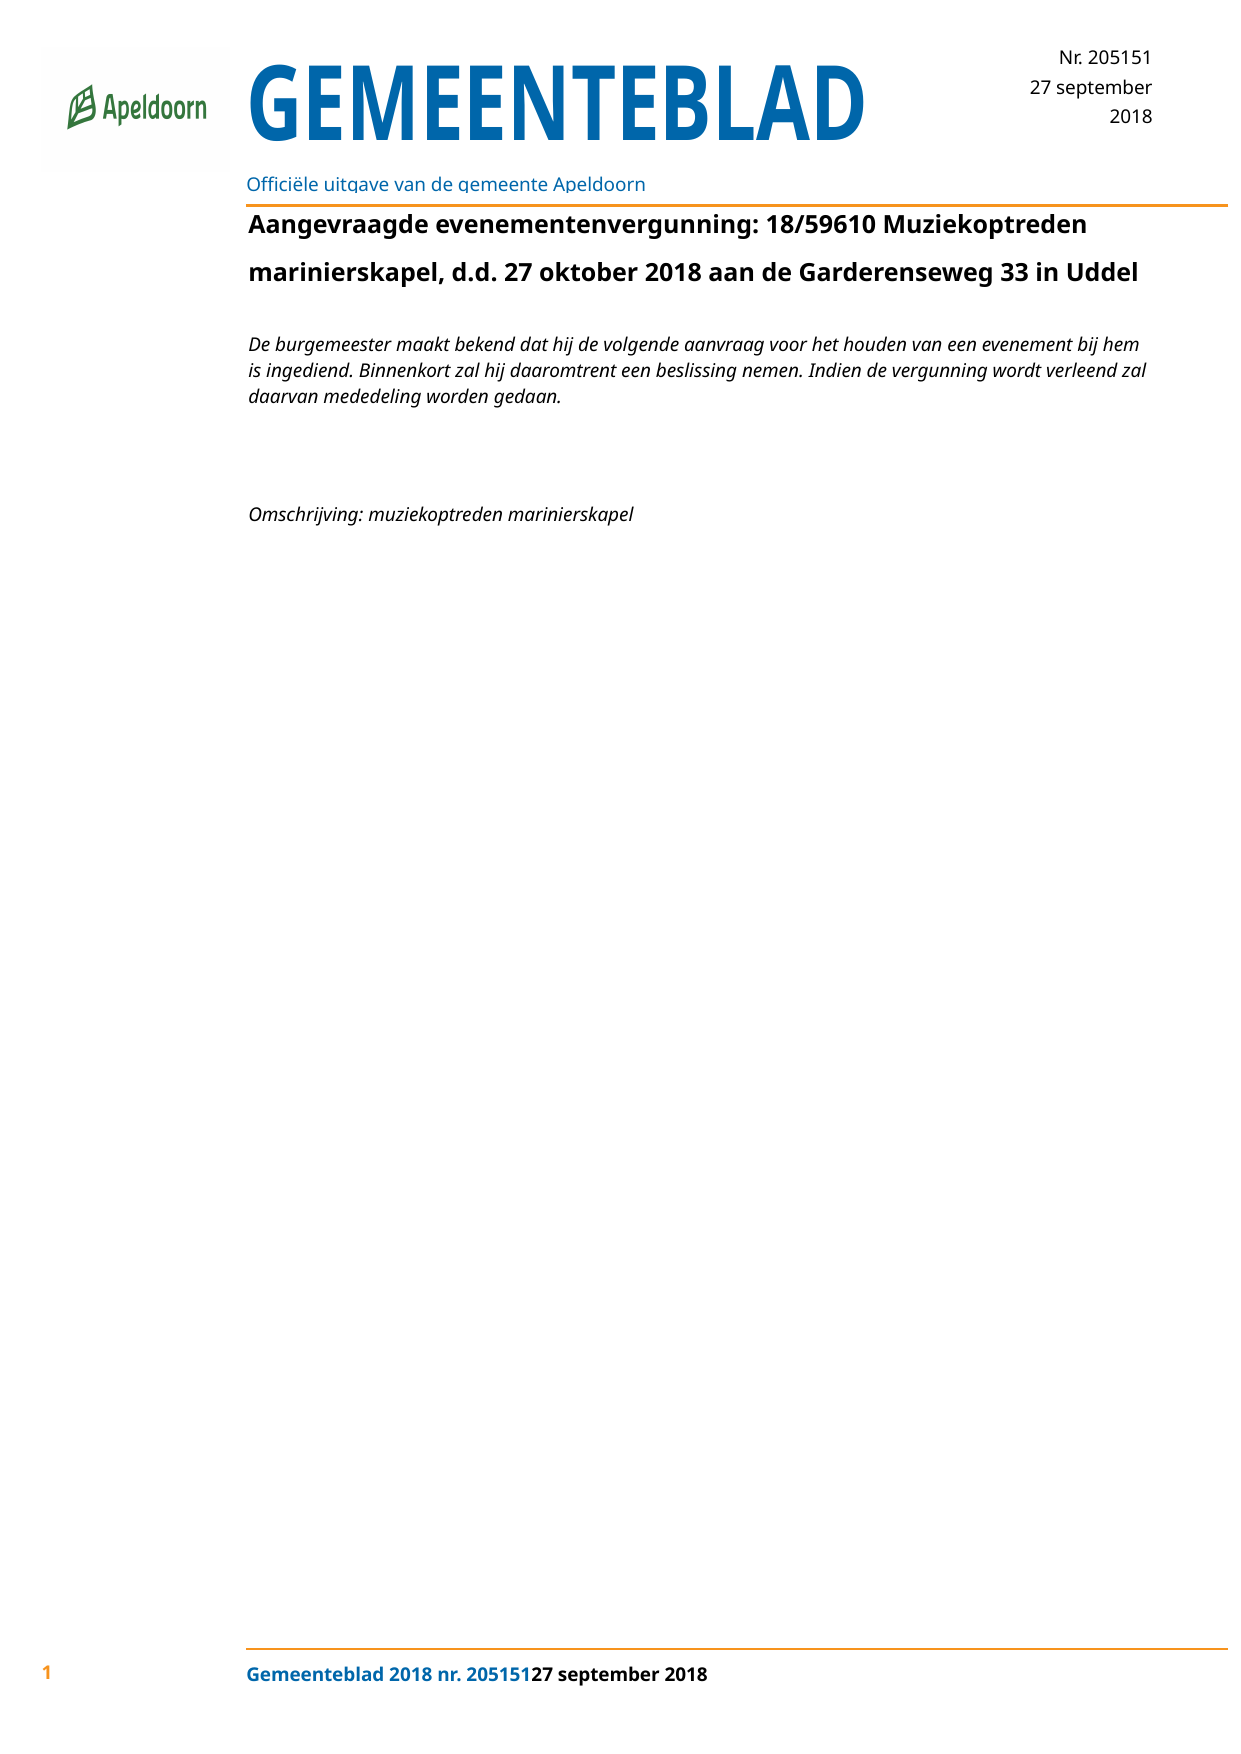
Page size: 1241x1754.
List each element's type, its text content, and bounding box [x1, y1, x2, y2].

text Aangevraagde evenementenvergunning: 18/59610 Muziekoptreden marinierskapel, d.d. 27 oktober 2018 aan de Garderenseweg 33 in Uddel [248, 207, 1152, 288]
text De burgemeester maakt bekend dat hij de volgende aanvraag voor het houden van een evenement bij hem is ingediend. Binnenkort zal hij daaromtrent een beslissing nemen. Indien de vergunning wordt verleend zal daarvan mededeling worden gedaan. [248, 331, 1152, 409]
text Omschrijving: muziekoptreden marinierskapel [248, 501, 1152, 526]
picture [41, 47, 231, 172]
